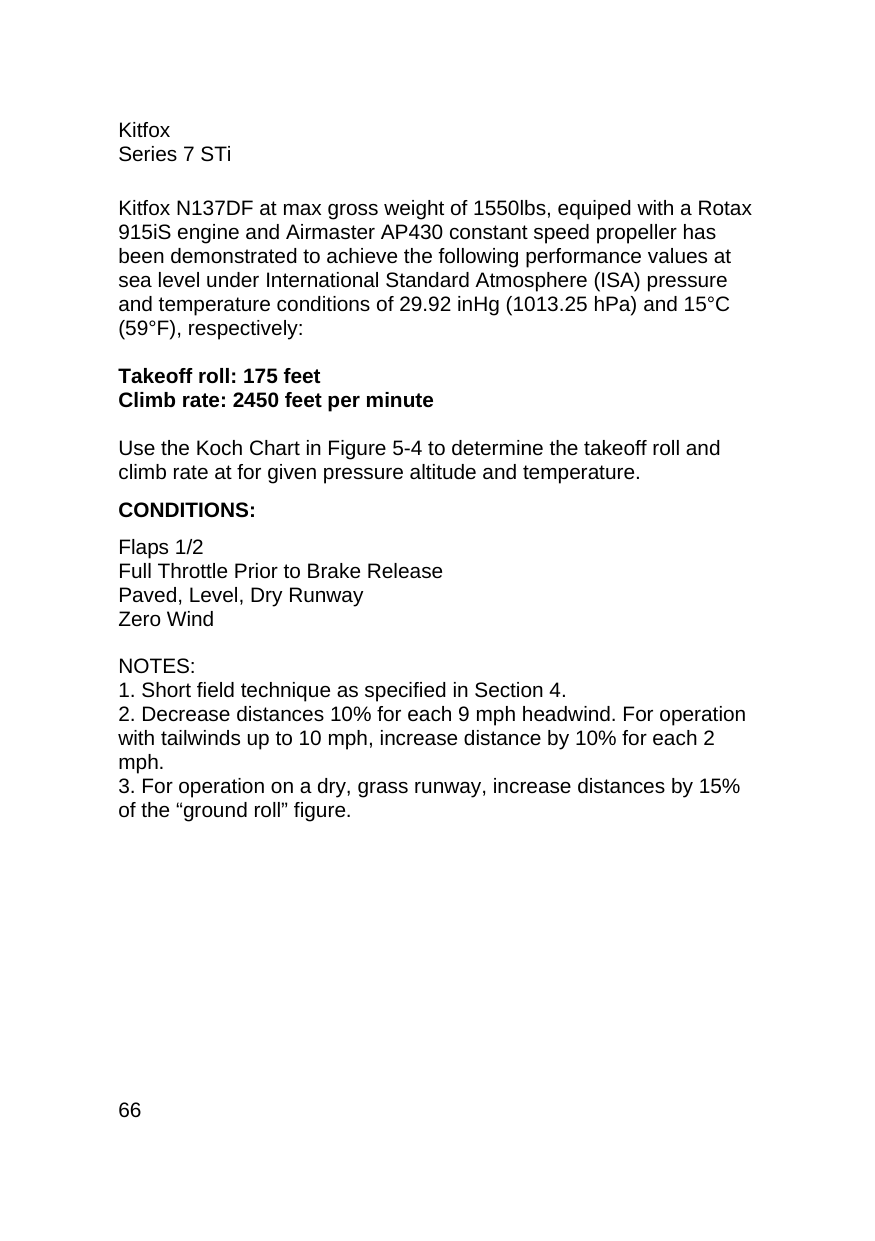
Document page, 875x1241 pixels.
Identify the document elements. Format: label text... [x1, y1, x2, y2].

text Climb rate: 2450 feet per minute [118, 388, 756, 412]
text 2. Decrease distances 10% for each 9 mph headwind. For operation with tailwinds up to 10 mph, increase distance by 10% for each 2 mph. [118, 702, 756, 774]
text Full Throttle Prior to Brake Release [118, 558, 756, 582]
text Paved, Level, Dry Runway [118, 582, 756, 606]
subtitle CONDITIONS: [118, 498, 756, 522]
text Kitfox N137DF at max gross weight of 1550lbs, equiped with a Rotax 915iS engine and Airmaster AP430 constant speed propeller has been demonstrated to achieve the following performance values at sea level under International Standard Atmosphere (ISA) pressure and temperature conditions of 29.92 inHg (1013.25 hPa) and 15°C (59°F), respectively: [118, 196, 756, 340]
text Takeoff roll: 175 feet [118, 364, 756, 388]
text Use the Koch Chart in Figure 5-4 to determine the takeoff roll and climb rate at for given pressure altitude and temperature. [118, 436, 756, 483]
text NOTES: [118, 654, 756, 678]
text 3. For operation on a dry, grass runway, increase distances by 15% of the “ground roll” figure. [118, 774, 756, 822]
text Zero Wind [118, 606, 756, 630]
text Flaps 1/2 [118, 534, 756, 558]
text 1. Short field technique as specified in Section 4. [118, 678, 756, 702]
